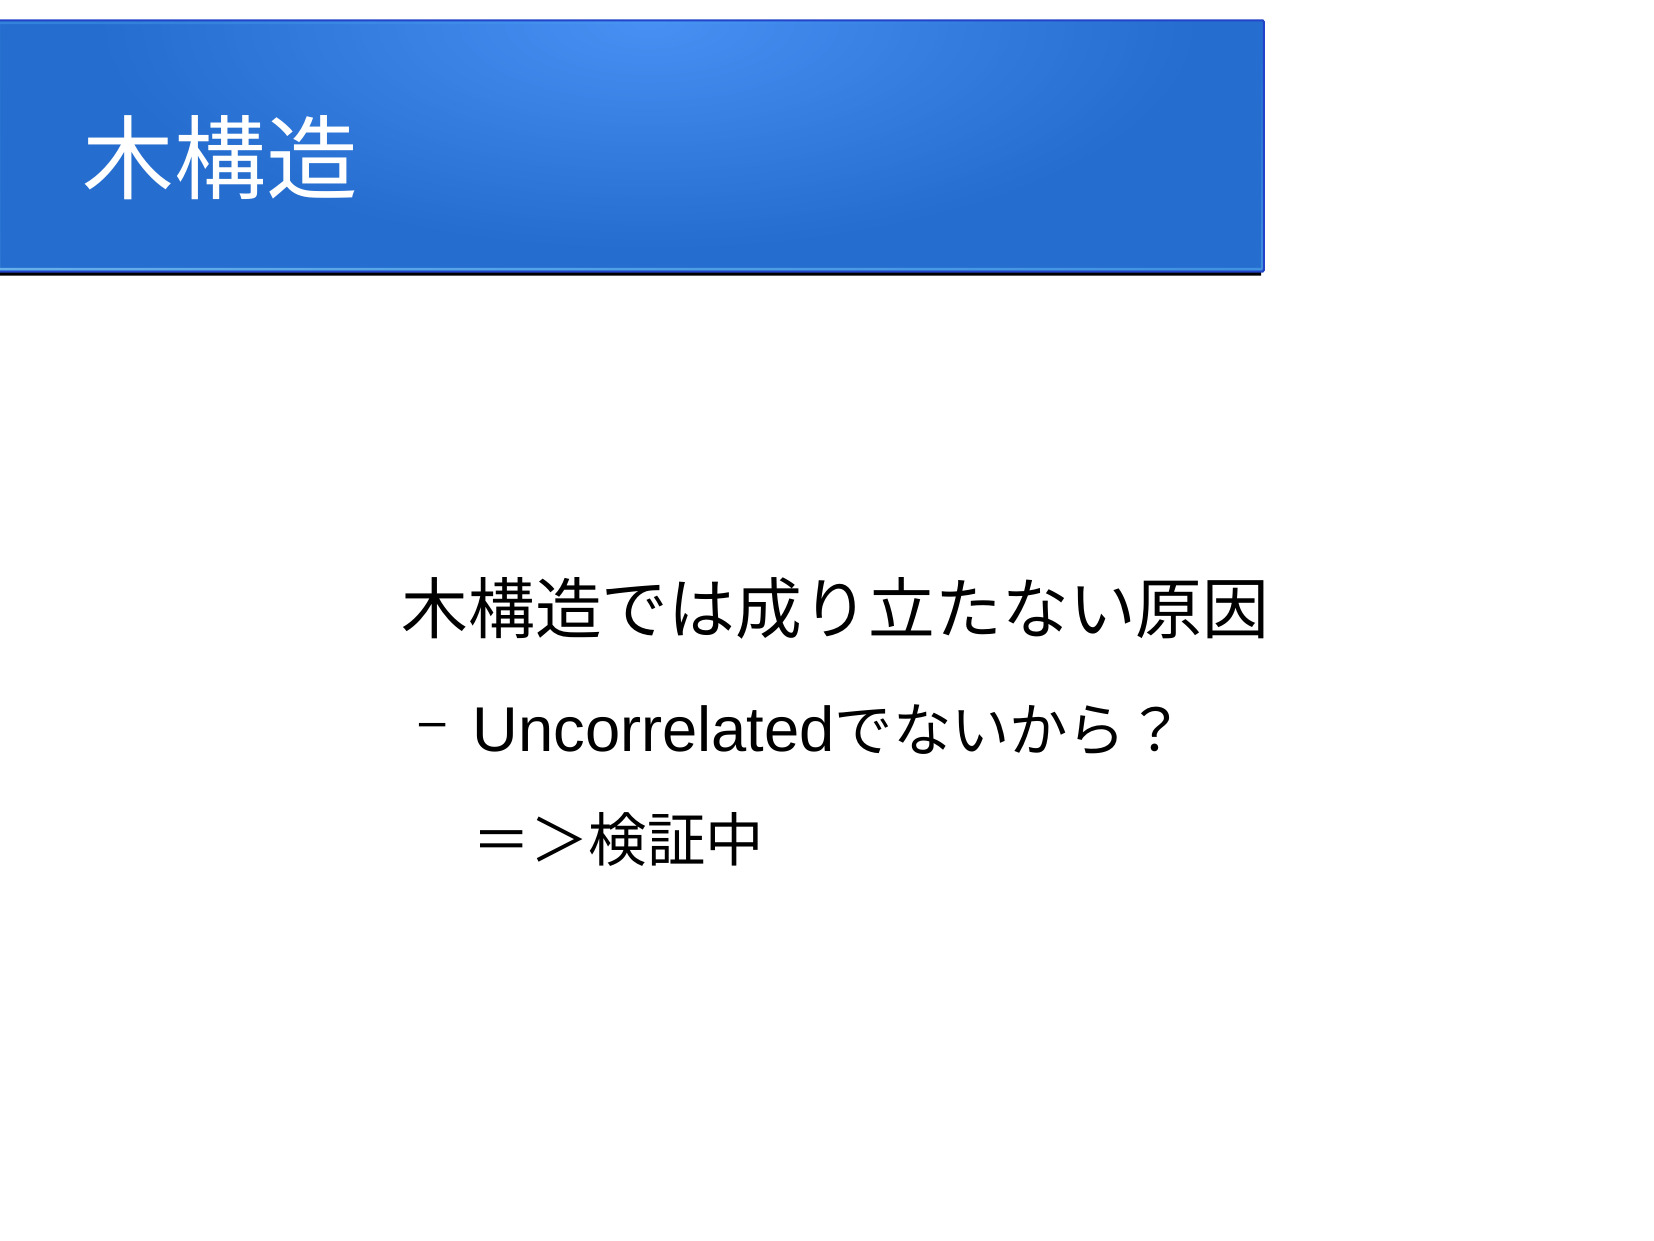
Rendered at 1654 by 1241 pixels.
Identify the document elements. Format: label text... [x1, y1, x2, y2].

list 木構造では成り立たない原因 Uncorrelatedでないから？ ＝＞検証中 [330, 555, 1654, 1241]
title 木構造 [82, 49, 1250, 257]
